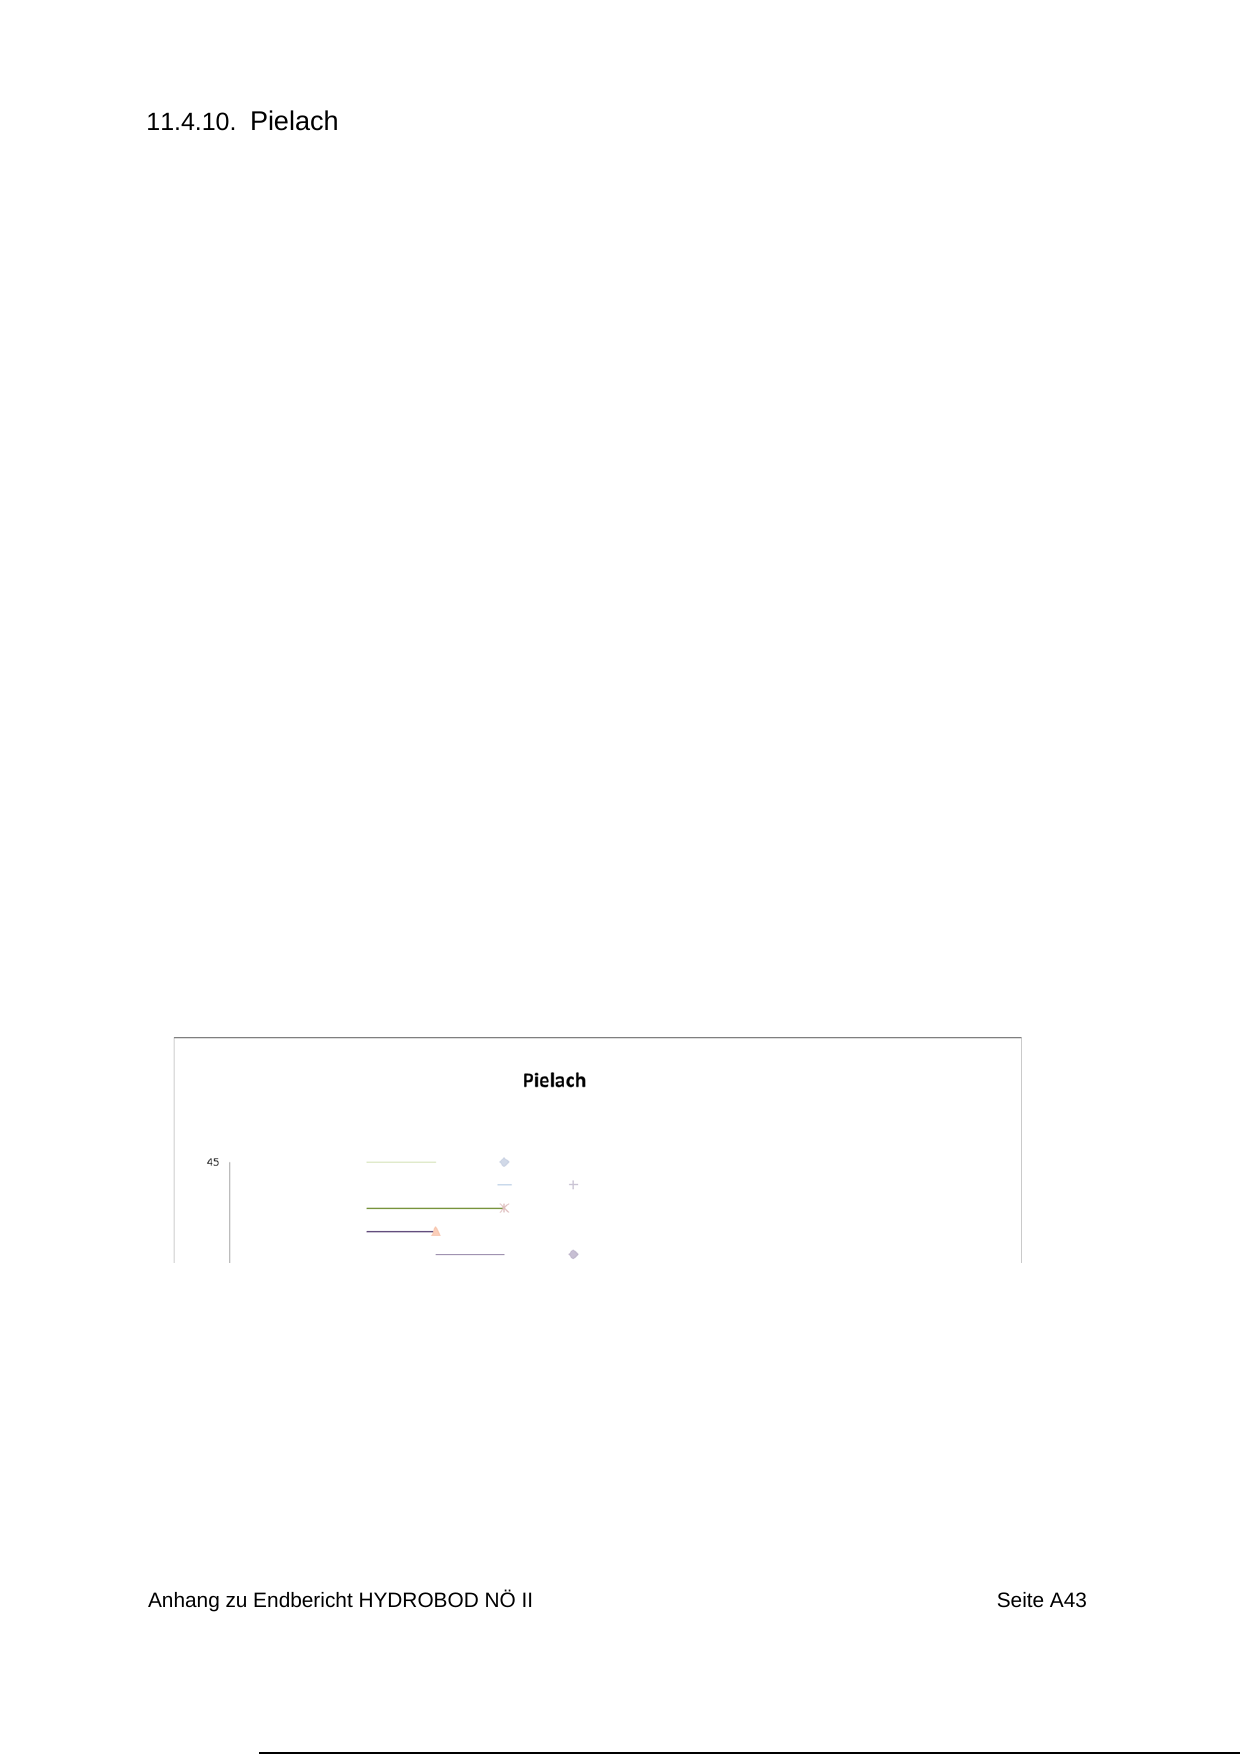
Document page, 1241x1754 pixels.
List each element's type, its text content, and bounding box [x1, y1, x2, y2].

subtitle Pielach [146, 104, 1053, 136]
